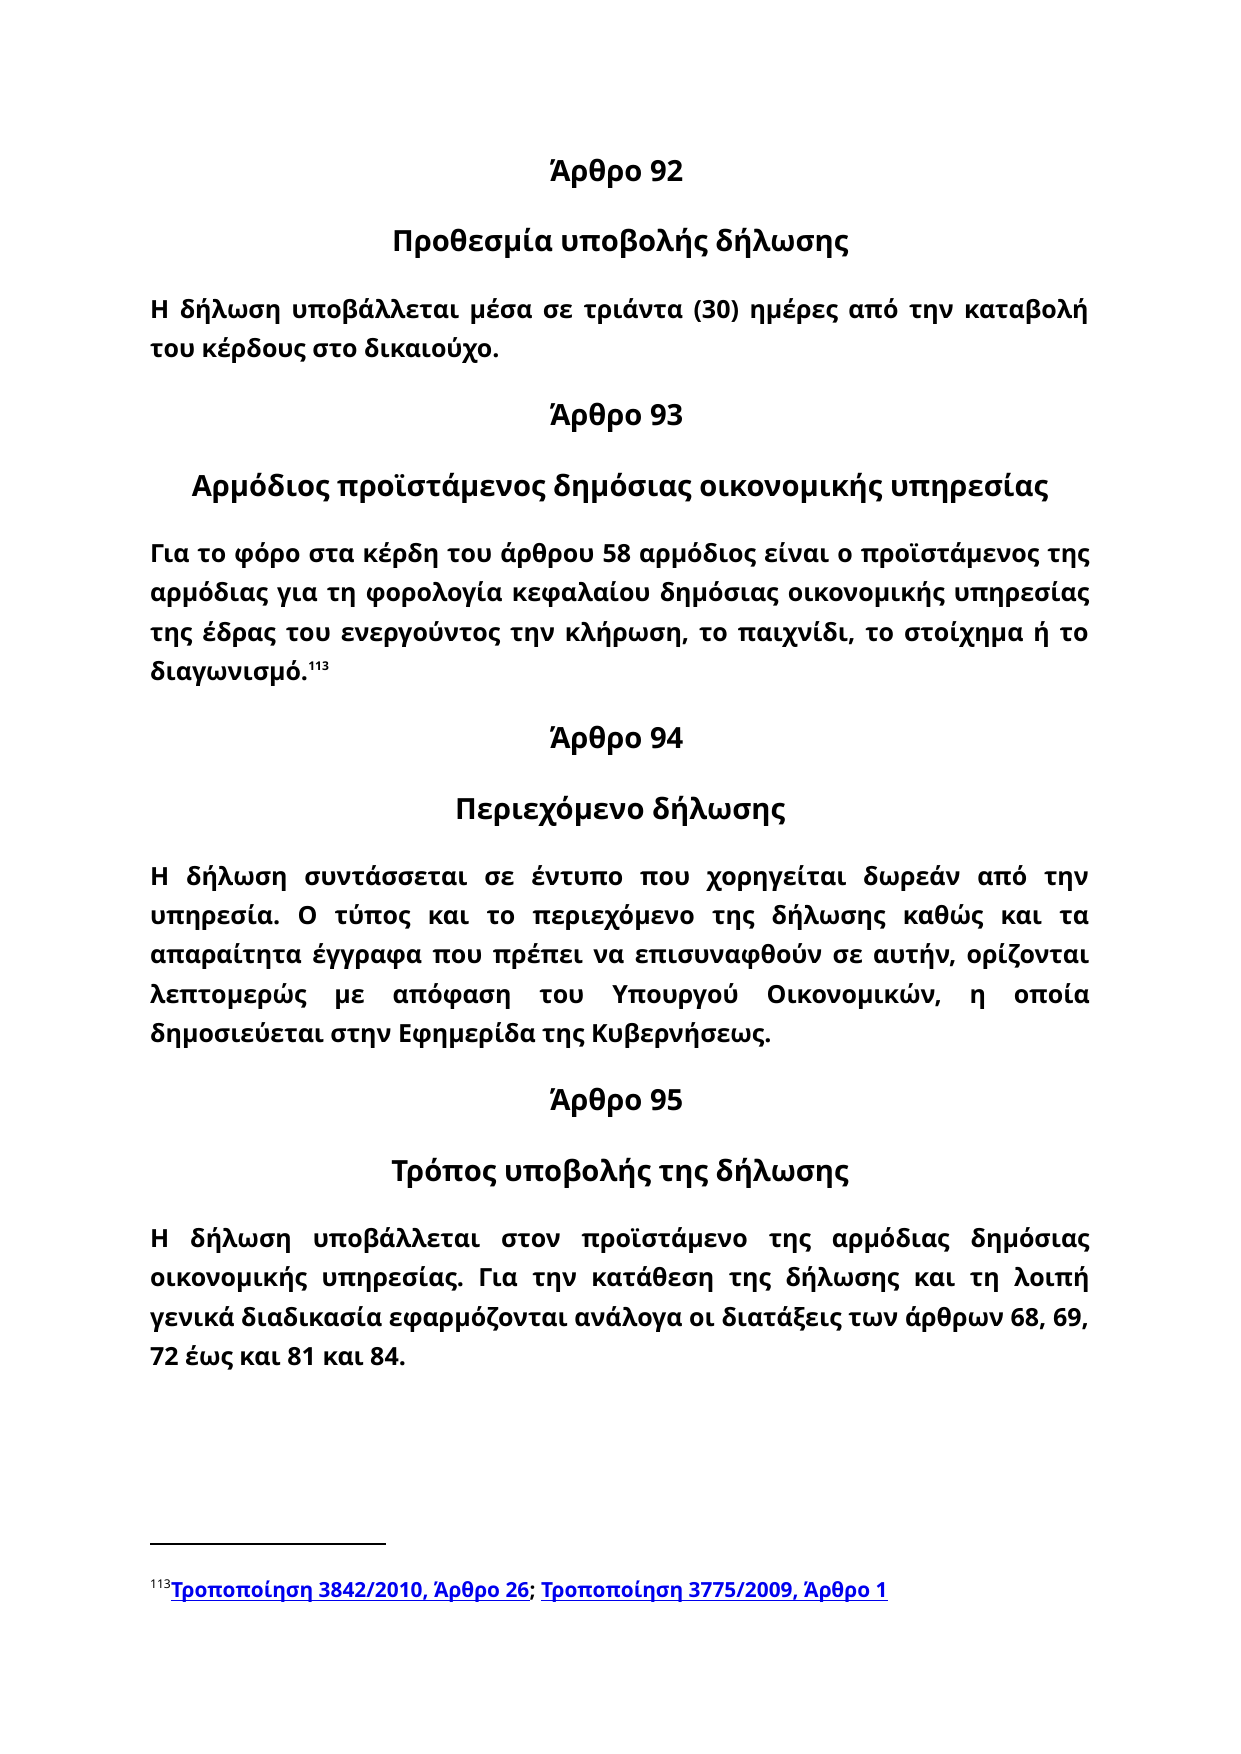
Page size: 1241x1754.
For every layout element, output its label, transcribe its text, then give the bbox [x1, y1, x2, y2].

subtitle Άρθρο 94 [150, 717, 1090, 757]
subtitle Άρθρο 93 [150, 394, 1090, 434]
text Η δήλωση υποβάλλεται μέσα σε τριάντα (30) ημέρες από την καταβολή του κέρδους στο δικαιούχο. [150, 291, 1090, 364]
text Η δήλωση υποβάλλεται στον προϊστάμενο της αρμόδιας δημόσιας οικονομικής υπηρεσίας. Για την κατάθεση της δήλωσης και τη λοιπή γενικά διαδικασία εφαρμόζονται ανάλογα οι διατάξεις των άρθρων 68, 69, 72 έως και 81 και 84. [150, 1221, 1090, 1372]
subtitle Τρόπος υποβολής της δήλωσης [150, 1150, 1090, 1190]
subtitle Προθεσμία υποβολής δήλωσης [150, 221, 1090, 260]
subtitle Άρθρο 92 [150, 150, 1090, 190]
text Τροποποίηση 3842/2010, Άρθρο 26; Τροποποίηση 3775/2009, Άρθρο 1 [150, 1576, 1090, 1604]
subtitle Αρμόδιος προϊστάμενος δημόσιας οικονομικής υπηρεσίας [150, 465, 1090, 505]
text Η δήλωση συντάσσεται σε έντυπο που χορηγείται δωρεάν από την υπηρεσία. Ο τύπος και το περιεχόμενο της δήλωσης καθώς και τα απαραίτητα έγγραφα που πρέπει να επισυναφθούν σε αυτήν, ορίζονται λεπτομερώς με απόφαση του Υπουργού Οικονομικών, η οποία δημοσιεύεται στην Εφημερίδα της Κυβερνήσεως. [150, 859, 1090, 1049]
text Για το φόρο στα κέρδη του άρθρου 58 αρμόδιος είναι ο προϊστάμενος της αρμόδιας για τη φορολογία κεφαλαίου δημόσιας οικονομικής υπηρεσίας της έδρας του ενεργούντος την κλήρωση, το παιχνίδι, το στοίχημα ή το διαγωνισμό. [150, 536, 1090, 687]
subtitle Περιεχόμενο δήλωσης [150, 788, 1090, 828]
subtitle Άρθρο 95 [150, 1079, 1090, 1119]
